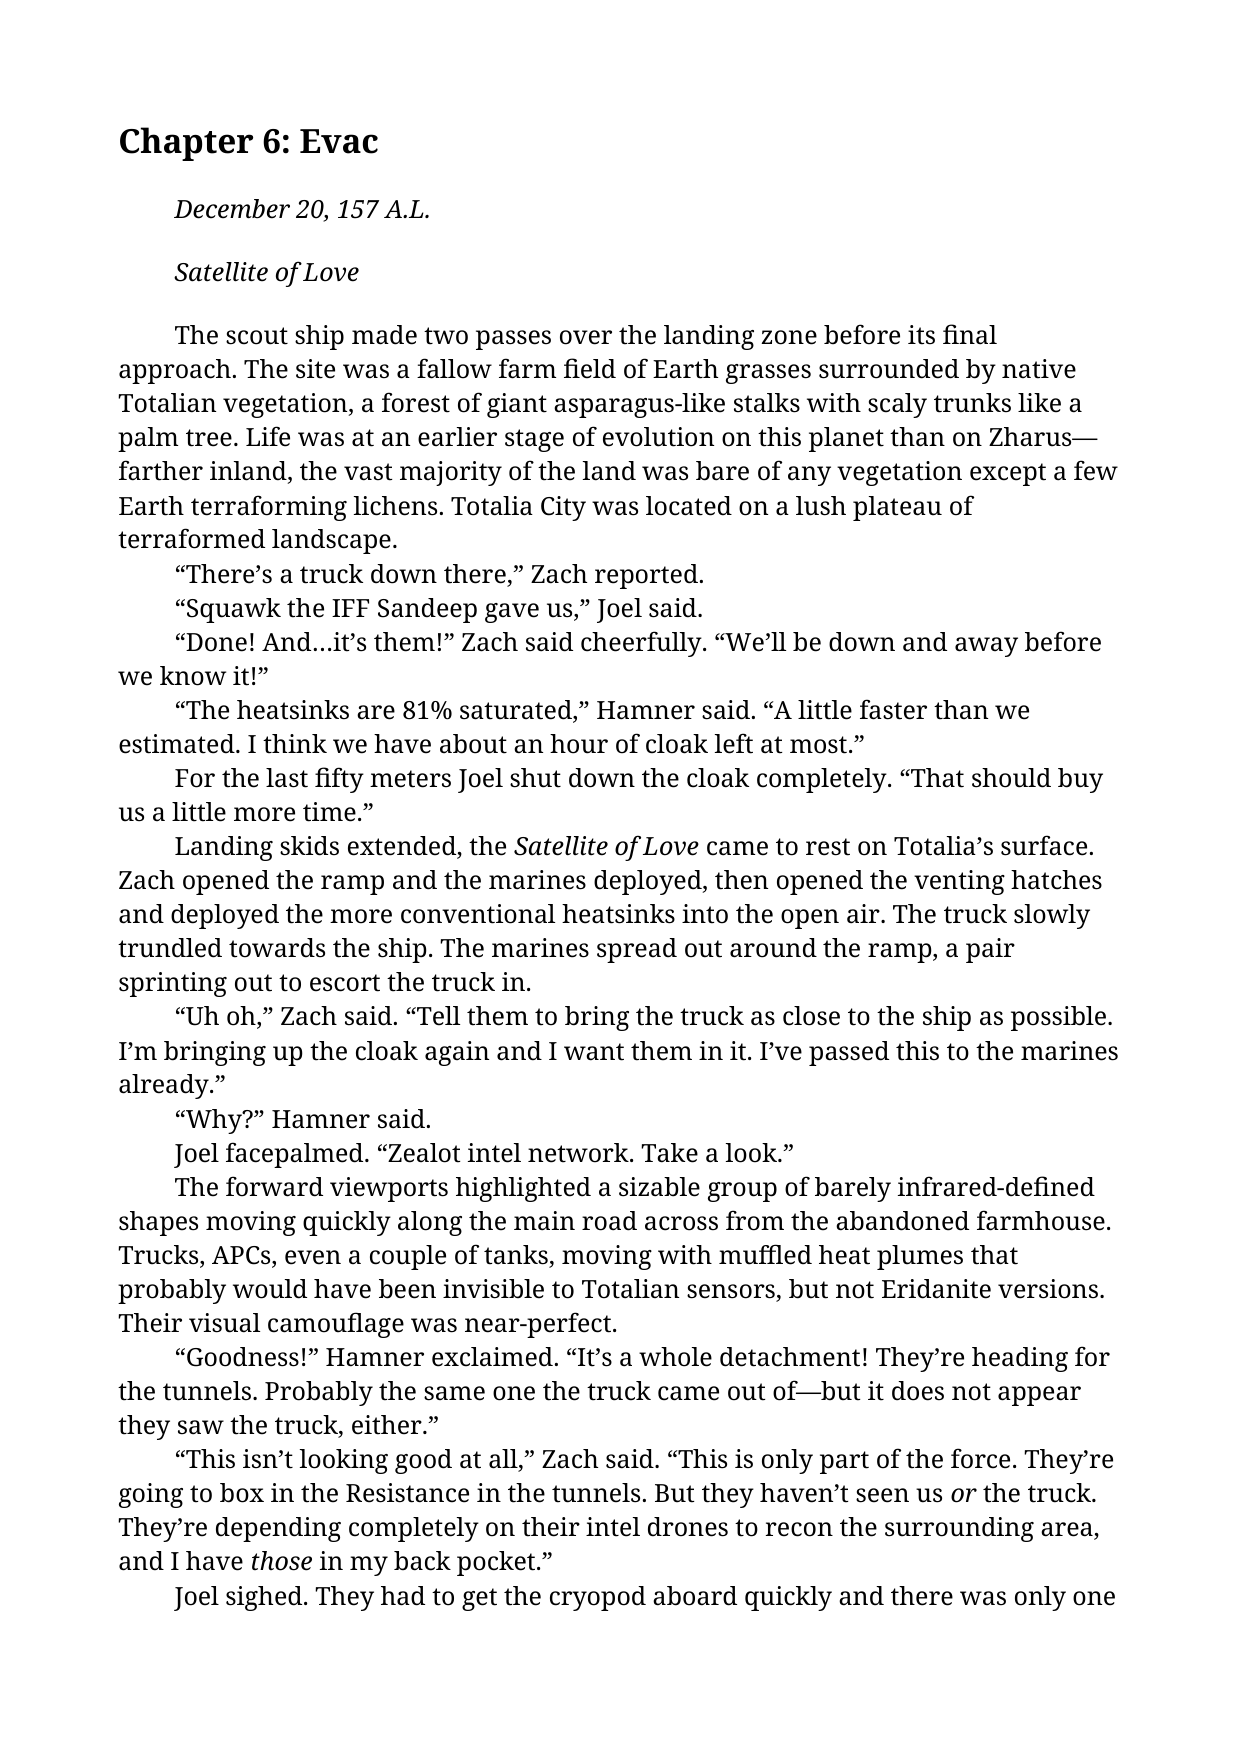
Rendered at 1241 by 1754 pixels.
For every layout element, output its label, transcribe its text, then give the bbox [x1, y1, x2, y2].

text “The heatsinks are 81% saturated,” Hamner said. “A little faster than we estimated. I think we have about an hour of cloak left at most.” [118, 692, 1122, 761]
text “Done! And…it’s them!” Zach said cheerfully. “We’ll be down and away before we know it!” [118, 624, 1122, 692]
text The scout ship made two passes over the landing zone before its final approach. The site was a fallow farm field of Earth grasses surrounded by native Totalian vegetation, a forest of giant asparagus-like stalks with scaly trunks like a palm tree. Life was at an earlier stage of evolution on this planet than on Zharus—farther inland, the vast majority of the land was bare of any vegetation except a few Earth terraforming lichens. Totalia City was located on a lush plateau of terraformed landscape. [118, 318, 1122, 556]
text “Squawk the IFF Sandeep gave us,” Joel said. [118, 590, 1122, 624]
text Joel sighed. They had to get the cryopod aboard quickly and there was only one [118, 1578, 1122, 1612]
text The forward viewports highlighted a sizable group of barely infrared-defined shapes moving quickly along the main road across from the abandoned farmhouse. Trucks, APCs, even a couple of tanks, moving with muffled heat plumes that probably would have been invisible to Totalian sensors, but not Eridanite versions. Their visual camouflage was near-perfect. [118, 1169, 1122, 1340]
text For the last fifty meters Joel shut down the cloak completely. “That should buy us a little more time.” [118, 761, 1122, 829]
text “This isn’t looking good at all,” Zach said. “This is only part of the force. They’re going to box in the Resistance in the tunnels. But they haven’t seen us or the truck. They’re depending completely on their intel drones to recon the surrounding area, and I have those in my back pocket.” [118, 1442, 1122, 1578]
text “Uh oh,” Zach said. “Tell them to bring the truck as close to the ship as possible. I’m bringing up the cloak again and I want them in it. I’ve passed this to the marines already.” [118, 999, 1122, 1101]
text Landing skids extended, the Satellite of Love came to rest on Totalia’s surface. Zach opened the ramp and the marines deployed, then opened the venting hatches and deployed the more conventional heatsinks into the open air. The truck slowly trundled towards the ship. The marines spread out around the ramp, a pair sprinting out to escort the truck in. [118, 829, 1122, 999]
text December 20, 157 A.L. [118, 192, 1122, 226]
text Satellite of Love [118, 255, 1122, 289]
text “Why?” Hamner said. [118, 1101, 1122, 1135]
text “There’s a truck down there,” Zach reported. [118, 556, 1122, 590]
text Joel facepalmed. “Zealot intel network. Take a look.” [118, 1135, 1122, 1169]
text Chapter 6: Evac [118, 118, 1122, 163]
text “Goodness!” Hamner exclaimed. “It’s a whole detachment! They’re heading for the tunnels. Probably the same one the truck came out of—but it does not appear they saw the truck, either.” [118, 1340, 1122, 1442]
